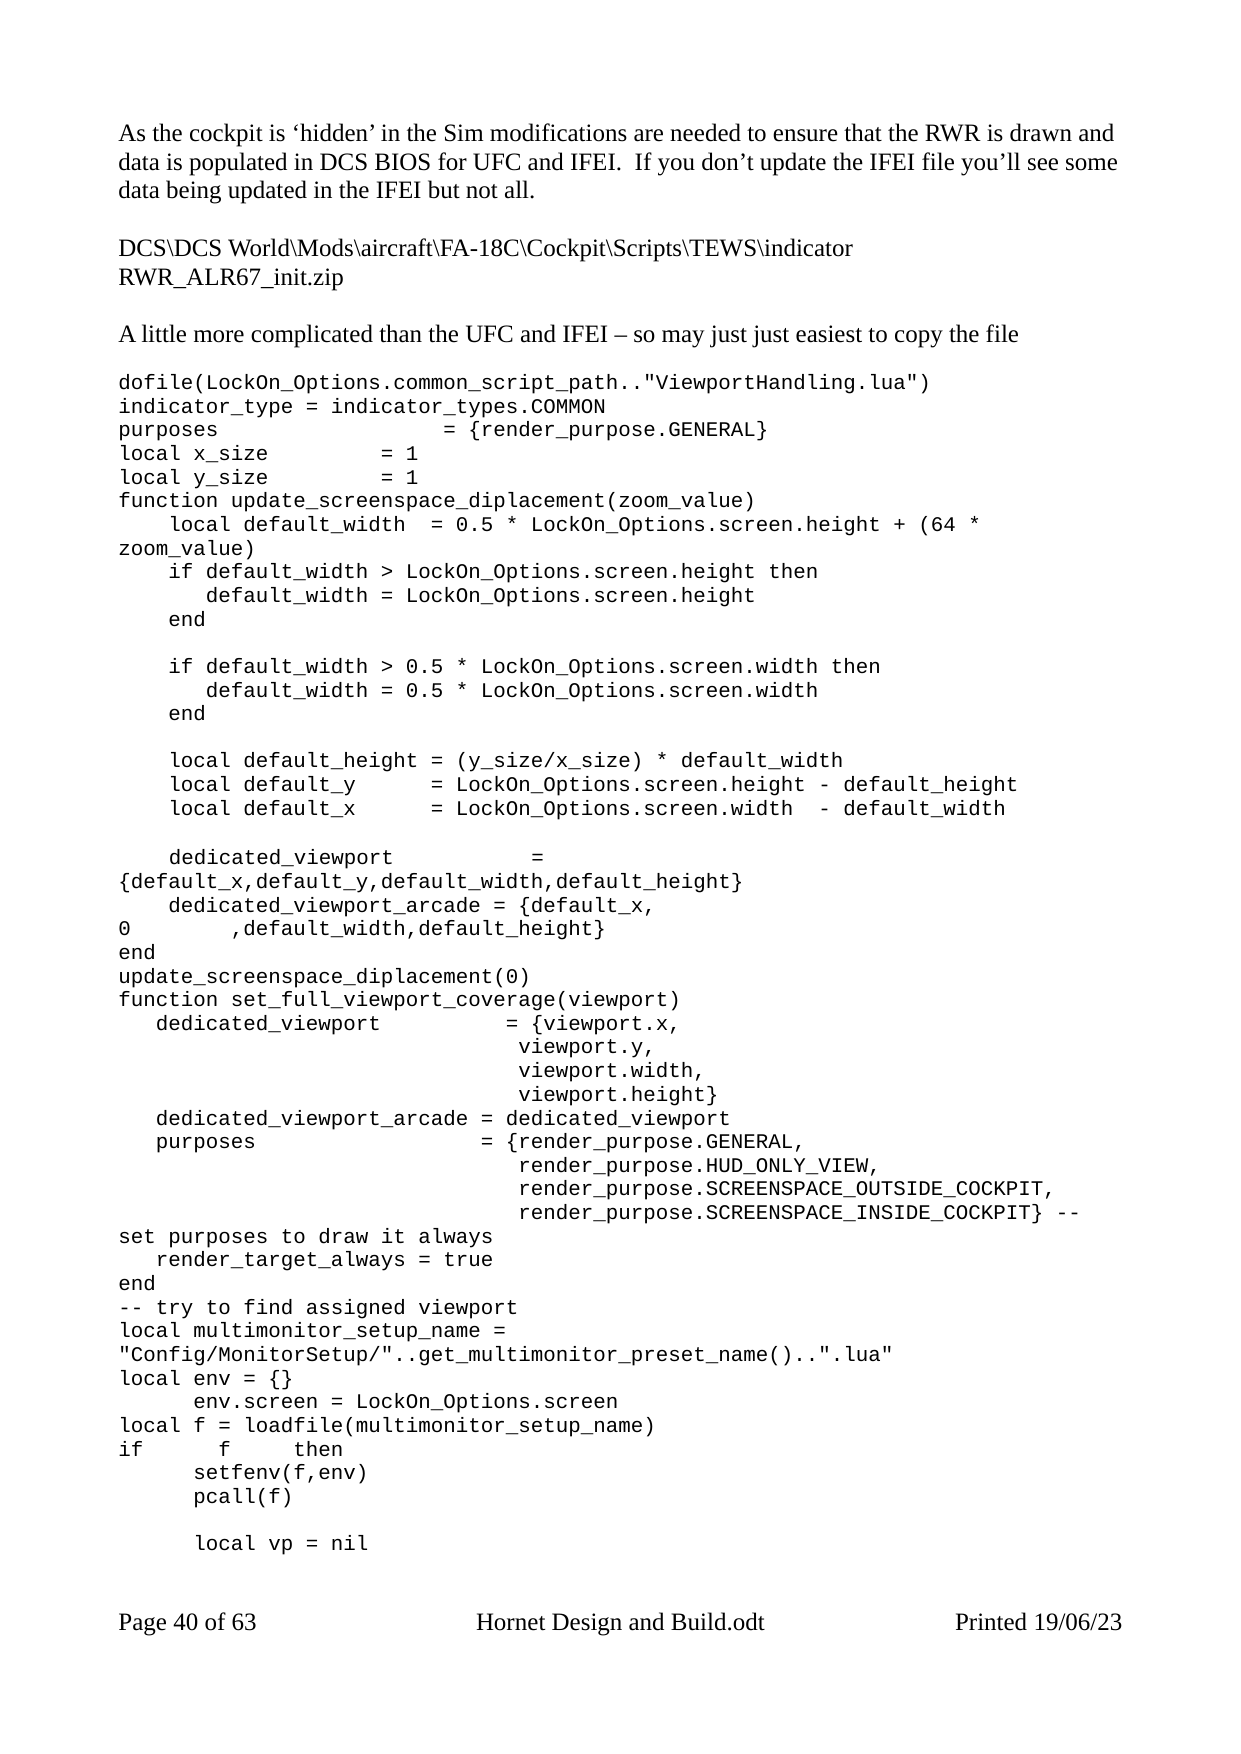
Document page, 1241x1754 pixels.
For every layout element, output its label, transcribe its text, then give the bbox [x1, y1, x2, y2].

text render_purpose.SCREENSPACE_OUTSIDE_COCKPIT, [118, 1178, 1122, 1202]
text local vp = nil [118, 1533, 1122, 1557]
text env.screen = LockOn_Options.screen [118, 1391, 1122, 1415]
text if default_width > 0.5 * LockOn_Options.screen.width then [118, 656, 1122, 679]
text local env = {} [118, 1368, 1122, 1391]
text update_screenspace_diplacement(0) [118, 966, 1122, 989]
text end [118, 942, 1122, 966]
text local default_x = LockOn_Options.screen.width - default_width [118, 798, 1122, 821]
text -- try to find assigned viewport [118, 1297, 1122, 1320]
text default_width = LockOn_Options.screen.height [118, 585, 1122, 609]
text DCS\DCS World\Mods\aircraft\FA-18C\Cockpit\Scripts\TEWS\indicator [118, 233, 1122, 262]
text render_purpose.SCREENSPACE_INSIDE_COCKPIT} -- set purposes to draw it always [118, 1202, 1122, 1249]
text viewport.width, [118, 1060, 1122, 1084]
text local default_width = 0.5 * LockOn_Options.screen.height + (64 * zoom_value) [118, 514, 1122, 561]
text render_target_always = true [118, 1249, 1122, 1273]
text RWR_ALR67_init.zip [118, 262, 1122, 291]
text local y_size = 1 [118, 467, 1122, 490]
text end [118, 703, 1122, 727]
text default_width = 0.5 * LockOn_Options.screen.width [118, 679, 1122, 703]
text dedicated_viewport_arcade = dedicated_viewport [118, 1107, 1122, 1131]
text end [118, 609, 1122, 632]
text dofile(LockOn_Options.common_script_path.."ViewportHandling.lua") [118, 372, 1122, 396]
text if f then [118, 1438, 1122, 1462]
text local f = loadfile(multimonitor_setup_name) [118, 1415, 1122, 1438]
text local x_size = 1 [118, 443, 1122, 467]
text setfenv(f,env) [118, 1462, 1122, 1486]
text dedicated_viewport = {default_x,default_y,default_width,default_height} [118, 846, 1122, 895]
text dedicated_viewport_arcade = {default_x, 0 ,default_width,default_height} [118, 895, 1122, 942]
text purposes = {render_purpose.GENERAL, [118, 1131, 1122, 1155]
text viewport.y, [118, 1037, 1122, 1060]
text A little more complicated than the UFC and IFEI – so may just just easiest to copy the file [118, 319, 1122, 348]
text function set_full_viewport_coverage(viewport) [118, 989, 1122, 1013]
text viewport.height} [118, 1084, 1122, 1107]
text purposes = {render_purpose.GENERAL} [118, 419, 1122, 443]
text pcall(f) [118, 1486, 1122, 1509]
text local default_height = (y_size/x_size) * default_width [118, 751, 1122, 774]
text render_purpose.HUD_ONLY_VIEW, [118, 1155, 1122, 1178]
text if default_width > LockOn_Options.screen.height then [118, 561, 1122, 585]
text dedicated_viewport = {viewport.x, [118, 1013, 1122, 1037]
text local default_y = LockOn_Options.screen.height - default_height [118, 774, 1122, 798]
text end [118, 1273, 1122, 1297]
text indicator_type = indicator_types.COMMON [118, 396, 1122, 419]
text local multimonitor_setup_name = "Config/MonitorSetup/"..get_multimonitor_preset_name()..".lua" [118, 1320, 1122, 1368]
text function update_screenspace_diplacement(zoom_value) [118, 490, 1122, 514]
text As the cockpit is ‘hidden’ in the Sim modifications are needed to ensure that the RWR is drawn and data is populated in DCS BIOS for UFC and IFEI. If you don’t update the IFEI file you’ll see some data being updated in the IFEI but not all. [118, 118, 1122, 204]
